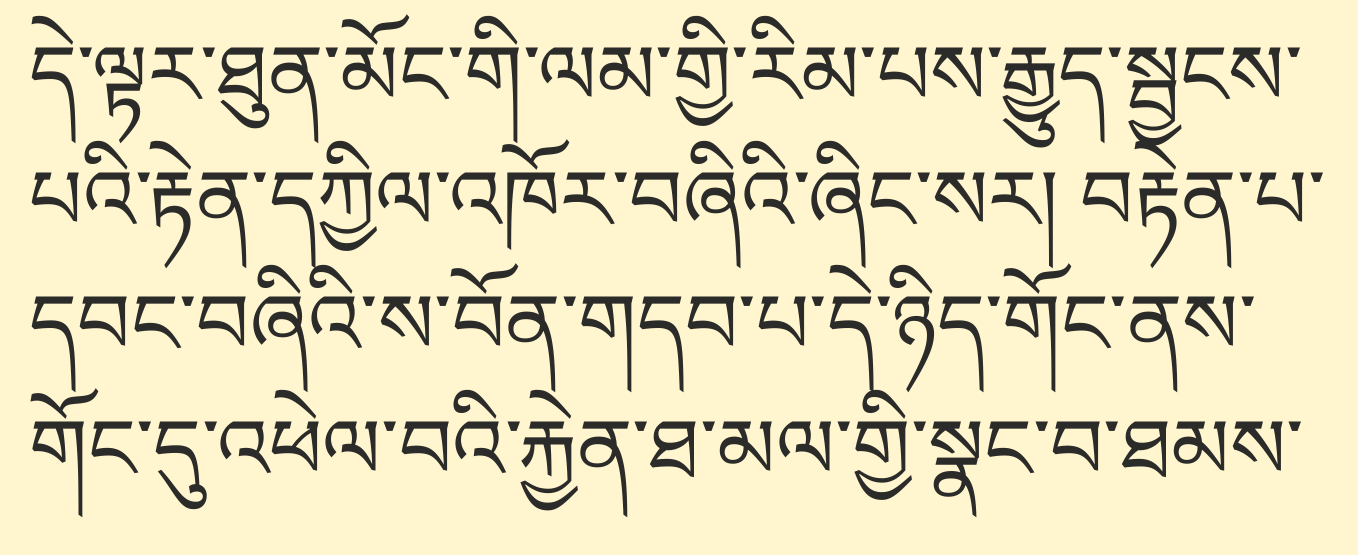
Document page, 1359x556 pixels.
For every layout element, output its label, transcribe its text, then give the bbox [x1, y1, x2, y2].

text དེ་ལྟར་ཐུན་མོང་གི་ལམ་གྱི་རིམ་པས་རྒྱུད་སྦྱངས་པའི་རྟེན་དཀྱིལ་འཁོར་བཞིའི་ཞིང་སར། བརྟེན་པ་དབང་བཞིའི་ས་བོན་གདབ་པ་དེ་ཉིད་གོང་ནས་གོང་དུ་འཕེལ་བའི་རྐྱེན་ཐ་མལ་གྱི་སྣང་བ་ཐམས་ [29, 29, 1346, 513]
